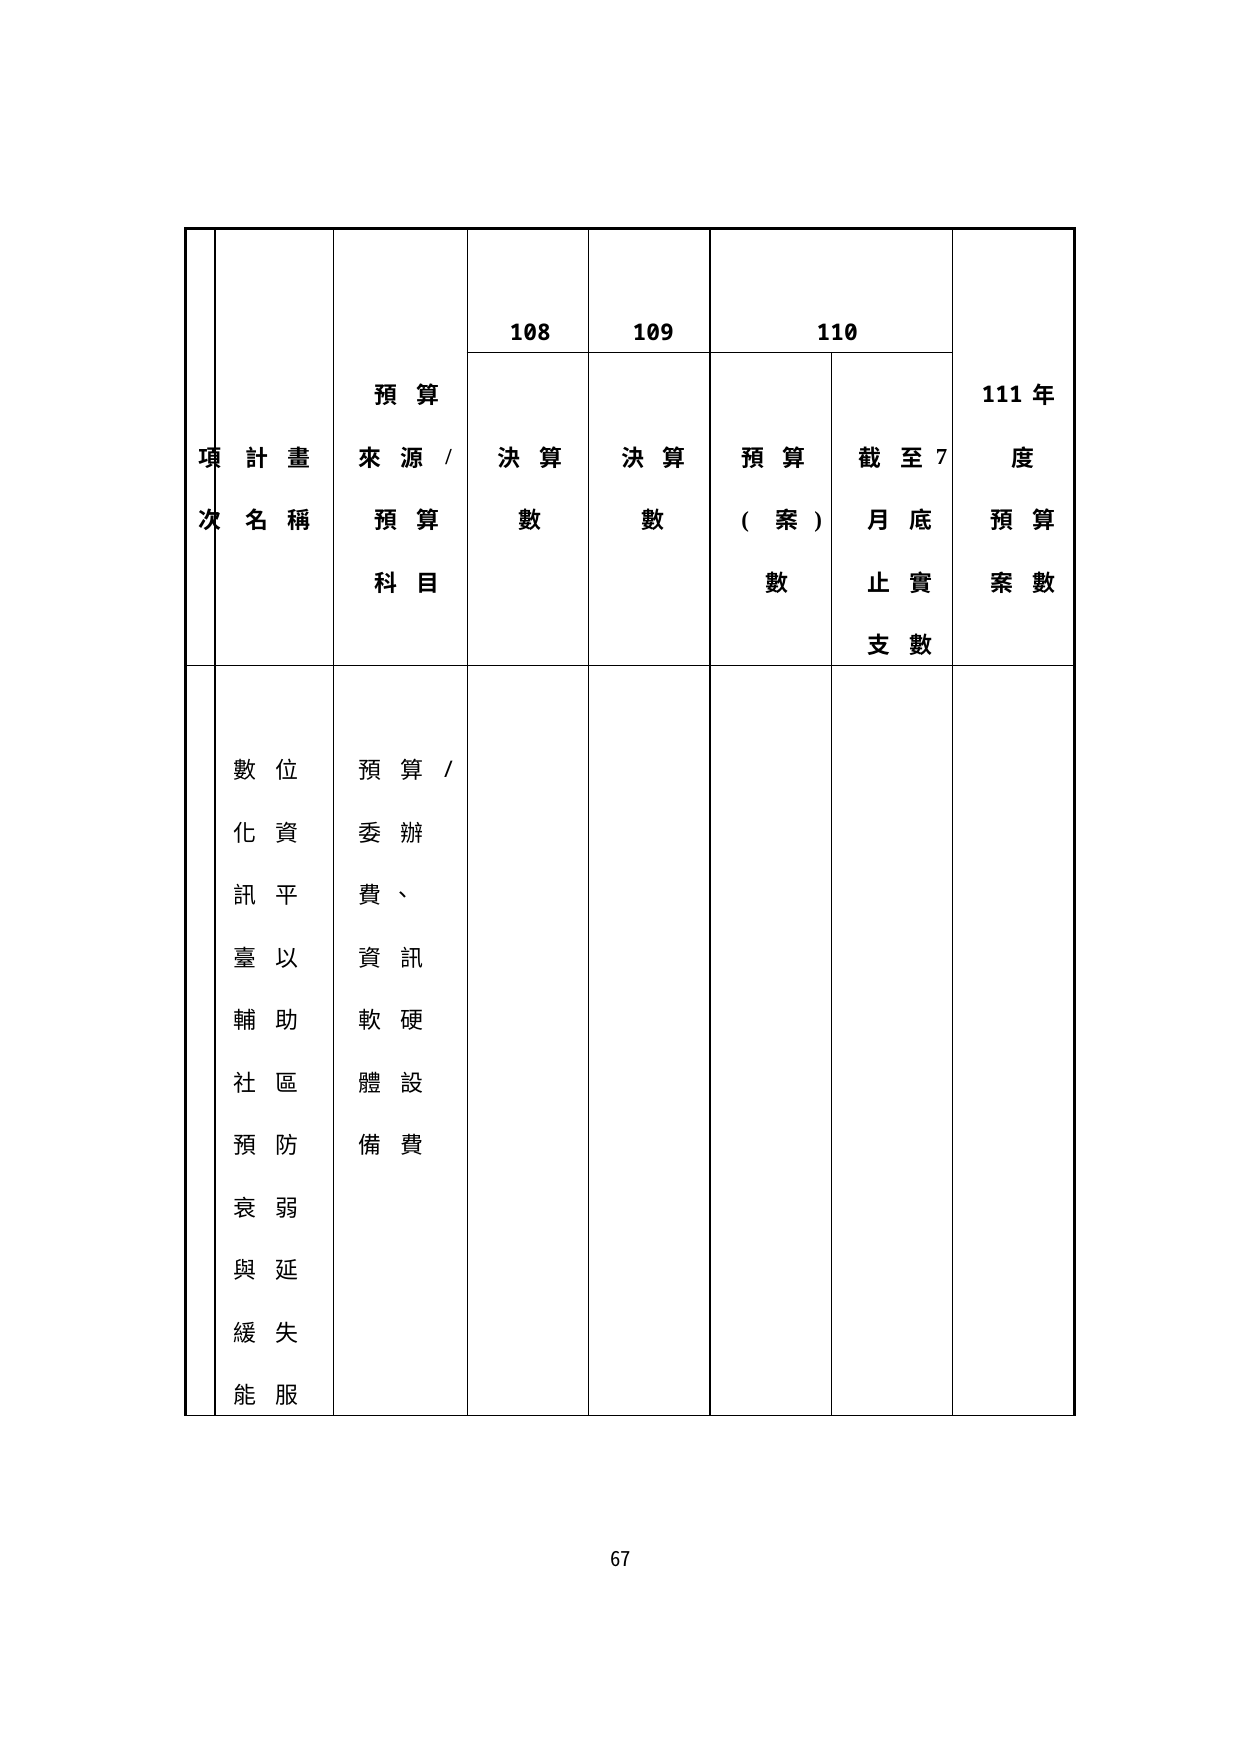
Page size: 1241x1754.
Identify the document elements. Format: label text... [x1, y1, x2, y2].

table_cell [187, 666, 214, 1415]
table_header 111年度 預算案數 [953, 230, 1073, 665]
table_cell [711, 666, 831, 1415]
table_cell - [589, 666, 709, 1415]
table_cell 數位化資訊平臺以輔助社區預防衰弱與延緩失能服 [216, 666, 333, 1415]
table_cell 決算數 [468, 353, 588, 665]
table_cell 截至7月底止實支數 [832, 353, 952, 665]
table_header 110 [711, 230, 952, 352]
table_header 項次 [187, 230, 214, 665]
table_cell 決算數 [589, 353, 709, 665]
table_header 108 [468, 230, 588, 352]
table_cell 預算(案)數 [711, 353, 831, 665]
table_cell - [468, 666, 588, 1415]
table_header 109 [589, 230, 709, 352]
table_cell [832, 666, 952, 1415]
table_cell 預算/委辦費、資訊軟硬體設備費 [334, 666, 467, 1415]
table_header 預算來源/ 預算科目 [334, 230, 467, 665]
table_header 計畫名稱 [216, 230, 333, 665]
table_cell [953, 666, 1073, 1415]
